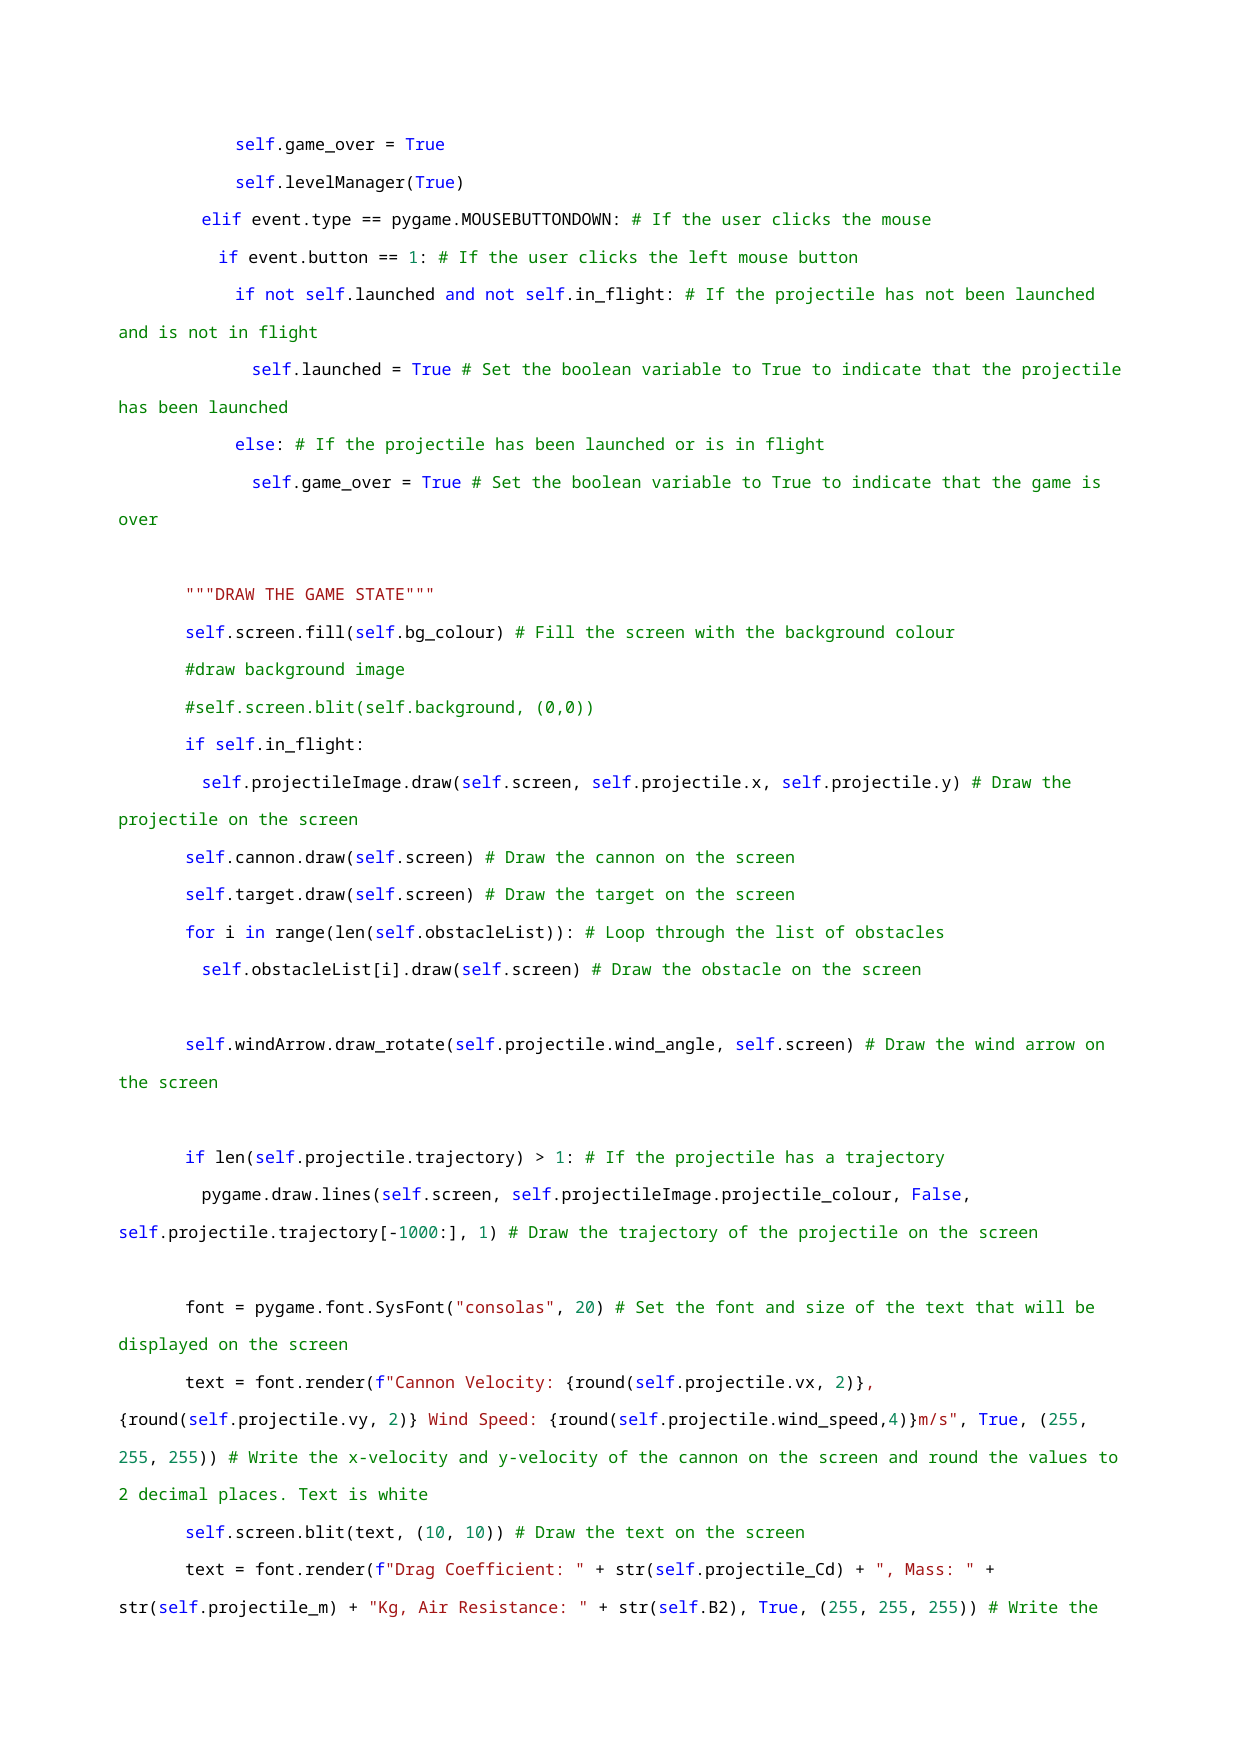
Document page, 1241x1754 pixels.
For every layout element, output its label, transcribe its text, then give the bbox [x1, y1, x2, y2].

text self.game_over = True [118, 118, 1122, 156]
text font = pygame.font.SysFont("consolas", 20) # Set the font and size of the text that will be displayed on the screen [118, 1281, 1122, 1356]
text text = font.render(f"Drag Coefficient: " + str(self.projectile_Cd) + ", Mass: " + str(self.projectile_m) + "Kg, Air Resistance: " + str(self.B2), True, (255, 255, 255)) # Write the [118, 1543, 1122, 1618]
text if not self.launched and not self.in_flight: # If the projectile has not been launched and is not in flight [118, 268, 1122, 343]
text self.cannon.draw(self.screen) # Draw the cannon on the screen [118, 831, 1122, 868]
text self.screen.blit(text, (10, 10)) # Draw the text on the screen [118, 1506, 1122, 1543]
text self.target.draw(self.screen) # Draw the target on the screen [118, 868, 1122, 906]
text self.levelManager(True) [118, 156, 1122, 193]
text self.projectileImage.draw(self.screen, self.projectile.x, self.projectile.y) # Draw the projectile on the screen [118, 756, 1122, 831]
text else: # If the projectile has been launched or is in flight [118, 418, 1122, 456]
text #self.screen.blit(self.background, (0,0)) [118, 681, 1122, 718]
text self.obstacleList[i].draw(self.screen) # Draw the obstacle on the screen [118, 943, 1122, 981]
text self.screen.fill(self.bg_colour) # Fill the screen with the background colour [118, 606, 1122, 643]
text """DRAW THE GAME STATE""" [118, 568, 1122, 606]
text if len(self.projectile.trajectory) > 1: # If the projectile has a trajectory [118, 1131, 1122, 1168]
text if event.button == 1: # If the user clicks the left mouse button [118, 231, 1122, 268]
text elif event.type == pygame.MOUSEBUTTONDOWN: # If the user clicks the mouse [118, 193, 1122, 231]
text if self.in_flight: [118, 718, 1122, 756]
text for i in range(len(self.obstacleList)): # Loop through the list of obstacles [118, 906, 1122, 943]
text #draw background image [118, 643, 1122, 681]
text pygame.draw.lines(self.screen, self.projectileImage.projectile_colour, False, self.projectile.trajectory[-1000:], 1) # Draw the trajectory of the projectile on the screen [118, 1168, 1122, 1243]
text text = font.render(f"Cannon Velocity: {round(self.projectile.vx, 2)}, {round(self.projectile.vy, 2)} Wind Speed: {round(self.projectile.wind_speed,4)}m/s", True, (255, 255, 255)) # Write the x-velocity and y-velocity of the cannon on the screen and round the values to 2 decimal places. Text is white [118, 1356, 1122, 1506]
text self.windArrow.draw_rotate(self.projectile.wind_angle, self.screen) # Draw the wind arrow on the screen [118, 1018, 1122, 1093]
text self.game_over = True # Set the boolean variable to True to indicate that the game is over [118, 456, 1122, 531]
text self.launched = True # Set the boolean variable to True to indicate that the projectile has been launched [118, 343, 1122, 418]
